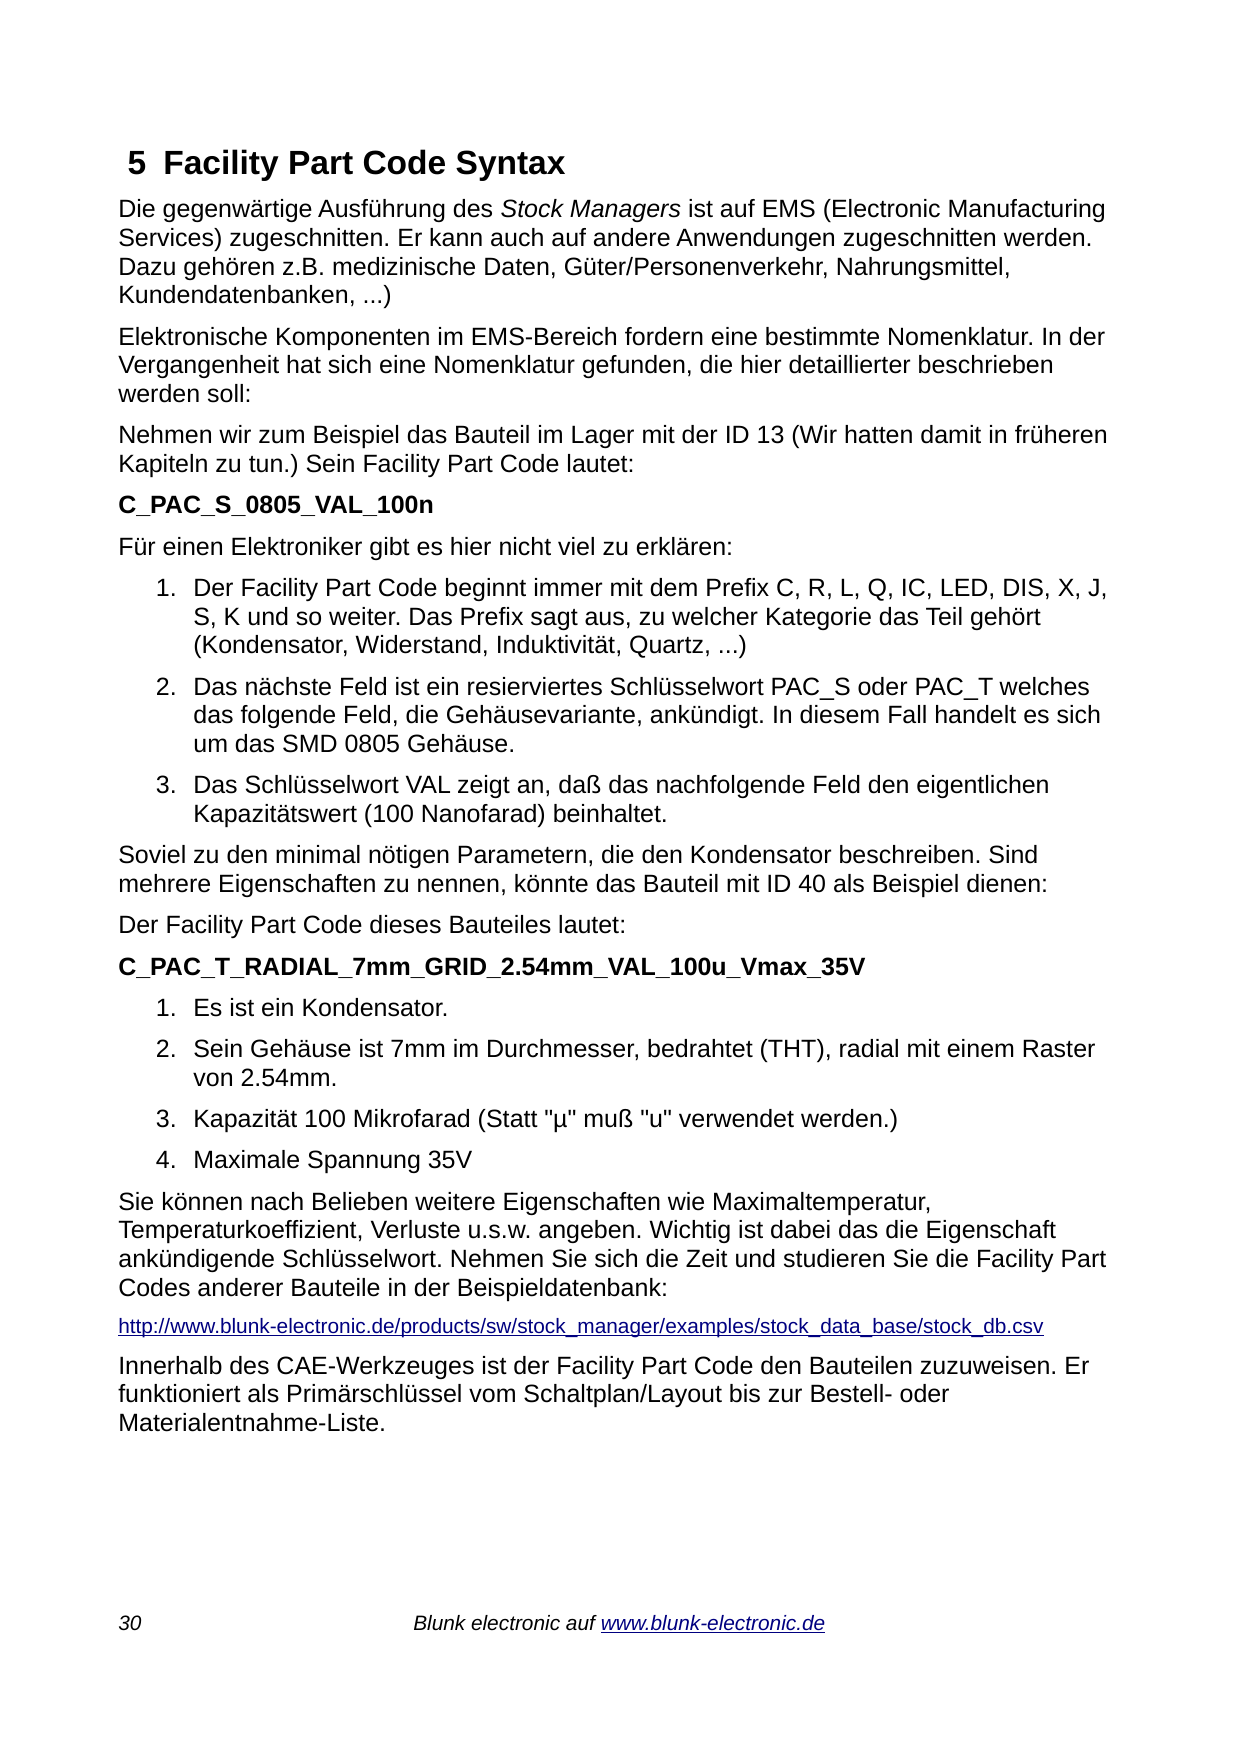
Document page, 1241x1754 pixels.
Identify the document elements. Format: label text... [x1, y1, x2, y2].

text Nehmen wir zum Beispiel das Bauteil im Lager mit der ID 13 (Wir hatten damit in früheren Kapiteln zu tun.) Sein Facility Part Code lautet: [118, 421, 1123, 478]
text Sie können nach Belieben weitere Eigenschaften wie Maximaltemperatur, Temperaturkoeffizient, Verluste u.s.w. angeben. Wichtig ist dabei das die Eigenschaft ankündigende Schlüsselwort. Nehmen Sie sich die Zeit und studieren Sie die Facility Part Codes anderer Bauteile in der Beispieldatenbank: [118, 1187, 1123, 1302]
list Kapazität 100 Mikrofarad (Statt "µ" muß "u" verwendet werden.) [156, 1104, 1123, 1133]
list Der Facility Part Code beginnt immer mit dem Prefix C, R, L, Q, IC, LED, DIS, X, J, S, K und so weiter. Das Prefix sagt aus, zu welcher Kategorie das Teil gehört (Kondensator, Widerstand, Induktivität, Quartz, ...) [156, 573, 1123, 659]
text Soviel zu den minimal nötigen Parametern, die den Kondensator beschreiben. Sind mehrere Eigenschaften zu nennen, könnte das Bauteil mit ID 40 als Beispiel dienen: [118, 841, 1123, 898]
text Innerhalb des CAE-Werkzeuges ist der Facility Part Code den Bauteilen zuzuweisen. Er funktioniert als Primärschlüssel vom Schaltplan/Layout bis zur Bestell- oder Materialentnahme-Liste. [118, 1351, 1123, 1437]
text C_PAC_T_RADIAL_7mm_GRID_2.54mm_VAL_100u_Vmax_35V [118, 952, 1123, 981]
text C_PAC_S_0805_VAL_100n [118, 491, 1123, 519]
text Elektronische Komponenten im EMS-Bereich fordern eine bestimmte Nomenklatur. In der Vergangenheit hat sich eine Nomenklatur gefunden, die hier detaillierter beschrieben werden soll: [118, 322, 1123, 408]
list Das Schlüsselwort VAL zeigt an, daß das nachfolgende Feld den eigentlichen Kapazitätswert (100 Nanofarad) beinhaltet. [156, 771, 1123, 828]
text Der Facility Part Code dieses Bauteiles lautet: [118, 911, 1123, 939]
text http://www.blunk-electronic.de/products/sw/stock_manager/examples/stock_data_base/stock_db.csv [118, 1314, 1123, 1338]
text Für einen Elektroniker gibt es hier nicht viel zu erklären: [118, 532, 1123, 561]
list Sein Gehäuse ist 7mm im Durchmesser, bedrahtet (THT), radial mit einem Raster von 2.54mm. [156, 1034, 1123, 1092]
list Maximale Spannung 35V [156, 1146, 1123, 1174]
subtitle Facility Part Code Syntax [118, 143, 1123, 182]
list Das nächste Feld ist ein resierviertes Schlüsselwort PAC_S oder PAC_T welches das folgende Feld, die Gehäusevariante, ankündigt. In diesem Fall handelt es sich um das SMD 0805 Gehäuse. [156, 672, 1123, 758]
text Die gegenwärtige Ausführung des Stock Managers ist auf EMS (Electronic Manufacturing Services) zugeschnitten. Er kann auch auf andere Anwendungen zugeschnitten werden. Dazu gehören z.B. medizinische Daten, Güter/Personenverkehr, Nahrungsmittel, Kundendatenbanken, ...) [118, 194, 1123, 309]
list Es ist ein Kondensator. [156, 993, 1123, 1022]
